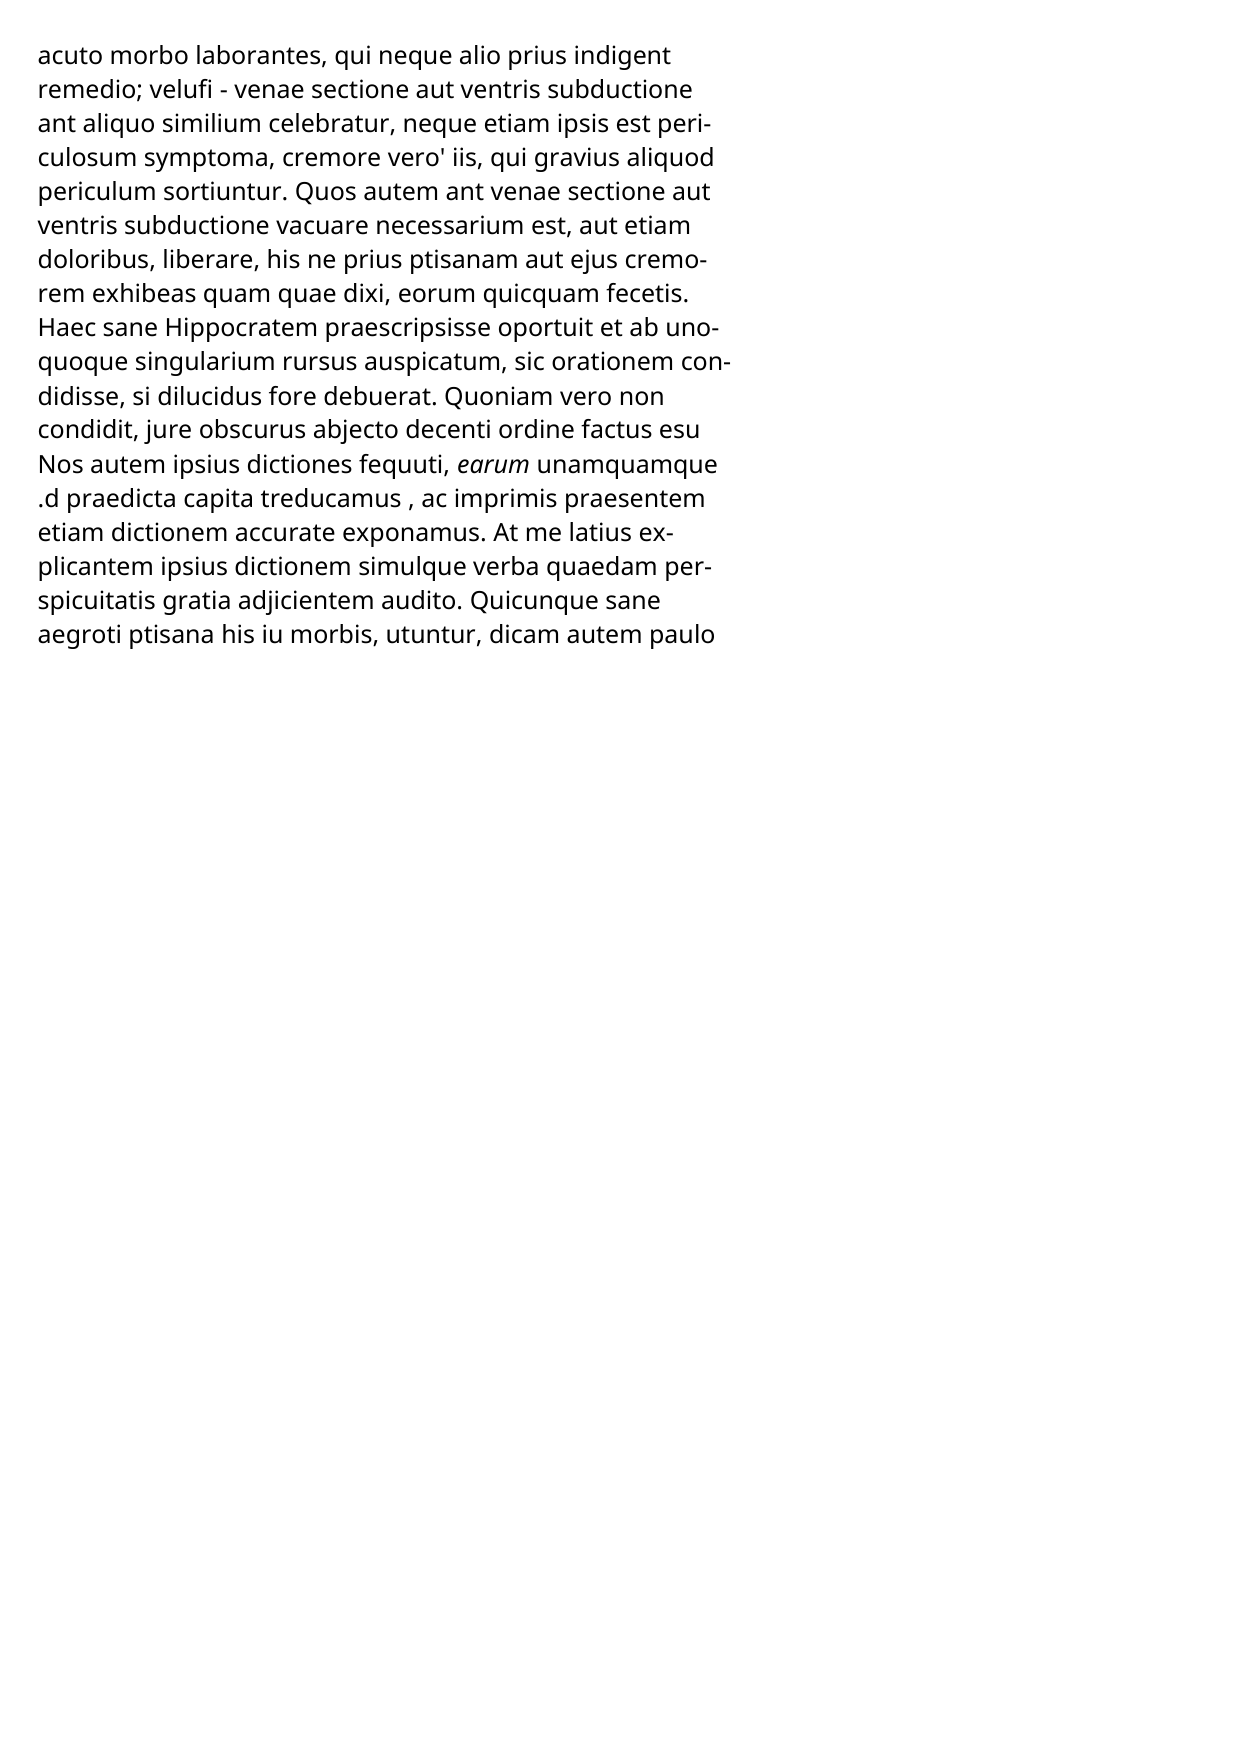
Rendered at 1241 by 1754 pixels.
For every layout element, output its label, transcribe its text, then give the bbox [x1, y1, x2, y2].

text acuto morbo laborantes, qui neque alio prius indigent remedio; velufi - venae sectione aut ventris subductione ant aliquo similium celebratur, neque etiam ipsis est peri- culosum symptoma, cremore vero' iis, qui gravius aliquod periculum sortiuntur. Quos autem ant venae sectione aut ventris subductione vacuare necessarium est, aut etiam doloribus, liberare, his ne prius ptisanam aut ejus cremo- rem exhibeas quam quae dixi, eorum quicquam fecetis. Haec sane Hippocratem praescripsisse oportuit et ab uno- quoque singularium rursus auspicatum, sic orationem con- didisse, si dilucidus fore debuerat. Quoniam vero non condidit, jure obscurus abjecto decenti ordine factus esu Nos autem ipsius dictiones fequuti, earum unamquamque .d praedicta capita treducamus , ac imprimis praesentem etiam dictionem accurate exponamus. At me latius ex- plicantem ipsius dictionem simulque verba quaedam per- spicuitatis gratia adjicientem audito. Quicunque sane aegroti ptisana his iu morbis, utuntur, dicam autem paulo [37, 37, 1203, 651]
